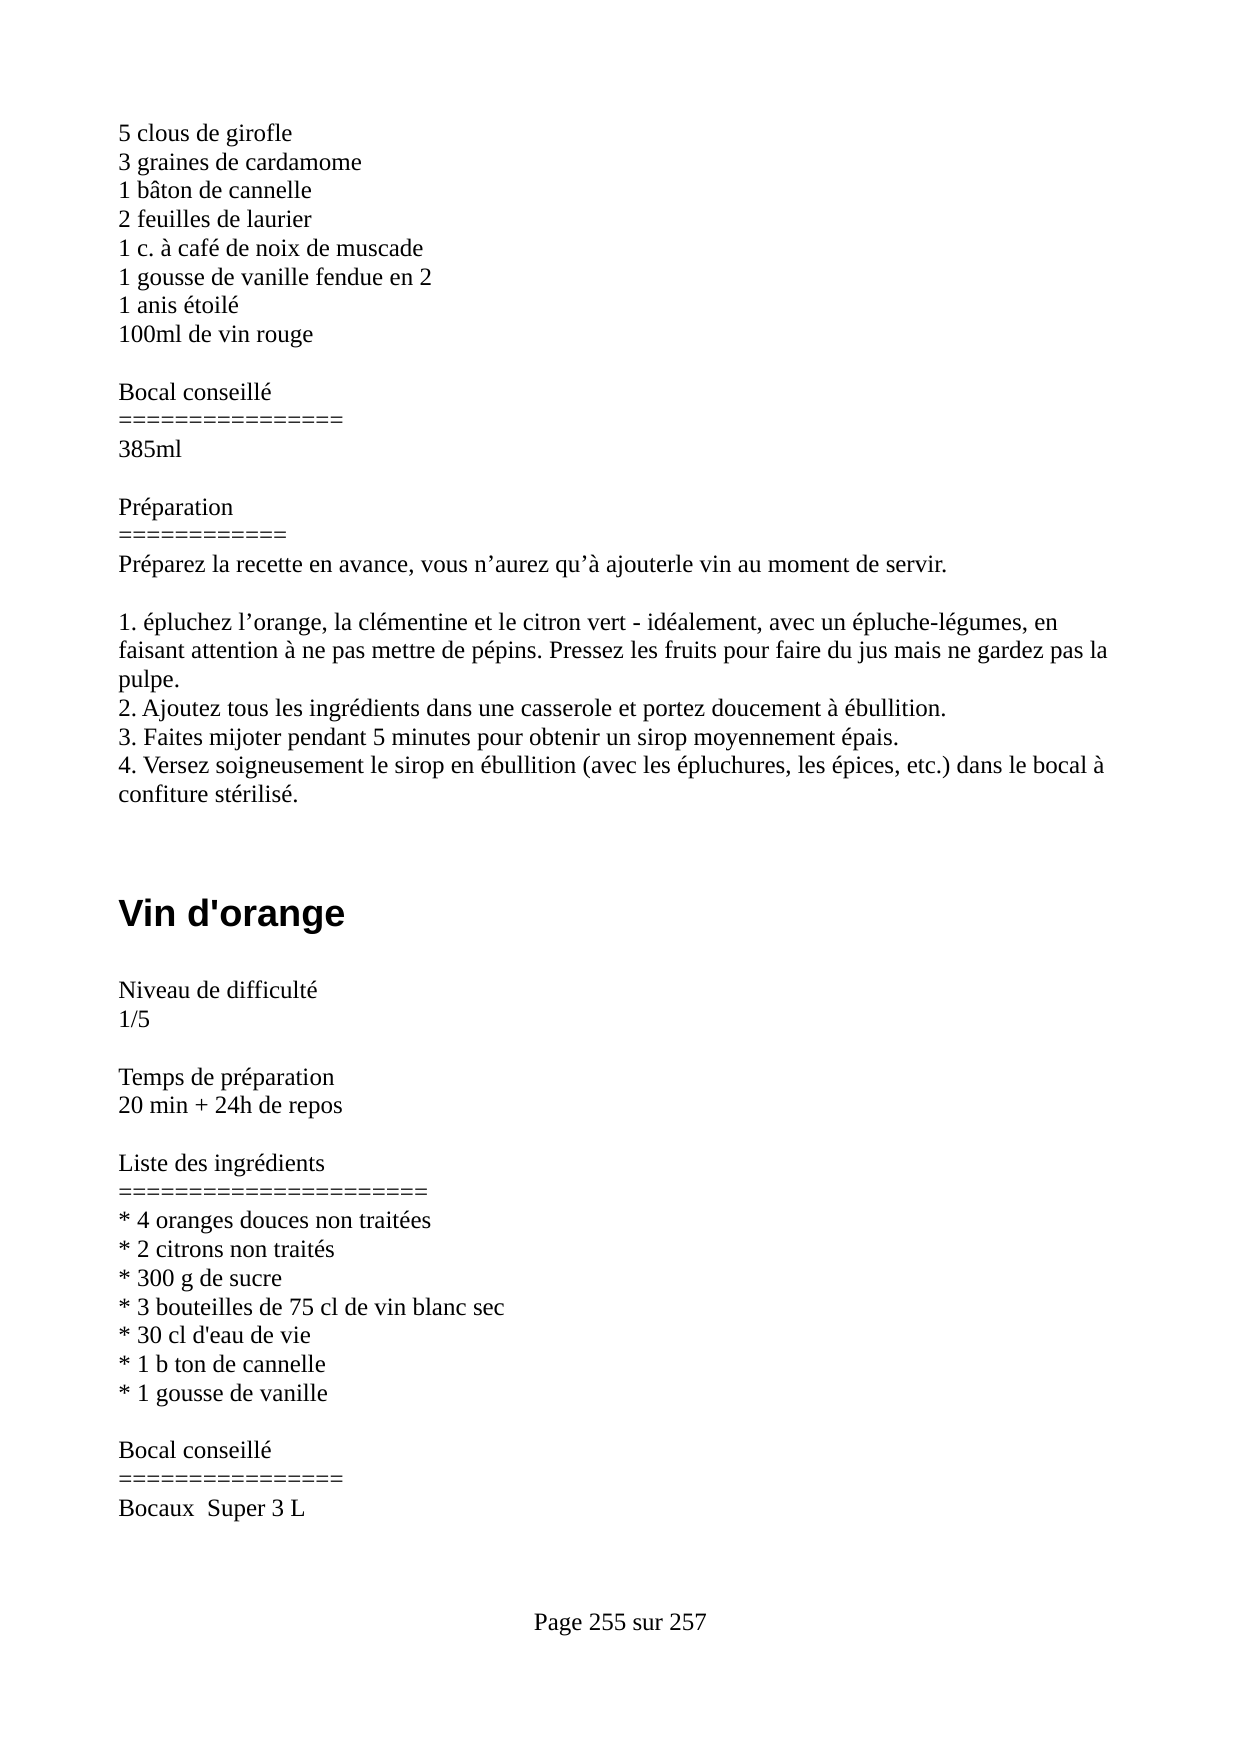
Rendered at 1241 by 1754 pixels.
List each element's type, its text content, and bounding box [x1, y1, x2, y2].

text ====================== [118, 1177, 1122, 1206]
text 385ml [118, 434, 1122, 463]
text ================ [118, 406, 1122, 434]
text 1/5 [118, 1004, 1122, 1033]
text 2 feuilles de laurier [118, 204, 1122, 233]
text 2. Ajoutez tous les ingrédients dans une casserole et portez doucement à ébullition. [118, 693, 1122, 722]
text Liste des ingrédients [118, 1148, 1122, 1177]
text Temps de préparation [118, 1062, 1122, 1091]
text 1. épluchez l’orange, la clémentine et le citron vert - idéalement, avec un épluche-légumes, en faisant attention à ne pas mettre de pépins. Pressez les fruits pour faire du jus mais ne gardez pas la pulpe. [118, 607, 1122, 693]
subtitle Vin d'orange [118, 891, 1122, 934]
text * 30 cl d'eau de vie [118, 1321, 1122, 1349]
text 3. Faites mijoter pendant 5 minutes pour obtenir un sirop moyennement épais. [118, 722, 1122, 751]
text Bocal conseillé [118, 377, 1122, 406]
text Bocaux Super 3 L [118, 1493, 1122, 1522]
text ============ [118, 521, 1122, 549]
text 4. Versez soigneusement le sirop en ébullition (avec les épluchures, les épices, etc.) dans le bocal à confiture stérilisé. [118, 751, 1122, 808]
text * 3 bouteilles de 75 cl de vin blanc sec [118, 1292, 1122, 1321]
text 20 min + 24h de repos [118, 1091, 1122, 1119]
text Bocal conseillé [118, 1436, 1122, 1464]
text * 4 oranges douces non traitées [118, 1206, 1122, 1234]
text 1 c. à café de noix de muscade [118, 233, 1122, 262]
text Niveau de difficulté [118, 976, 1122, 1004]
text Préparez la recette en avance, vous n’aurez qu’à ajouterle vin au moment de servir. [118, 549, 1122, 578]
text 1 anis étoilé [118, 291, 1122, 319]
text Préparation [118, 492, 1122, 521]
text 100ml de vin rouge [118, 319, 1122, 348]
text ================ [118, 1464, 1122, 1493]
text 3 graines de cardamome [118, 147, 1122, 176]
text * 300 g de sucre [118, 1263, 1122, 1292]
text * 1 gousse de vanille [118, 1378, 1122, 1407]
text * 1 b ton de cannelle [118, 1349, 1122, 1378]
text 1 gousse de vanille fendue en 2 [118, 262, 1122, 291]
text 5 clous de girofle [118, 118, 1122, 147]
text 1 bâton de cannelle [118, 176, 1122, 204]
text * 2 citrons non traités [118, 1234, 1122, 1263]
